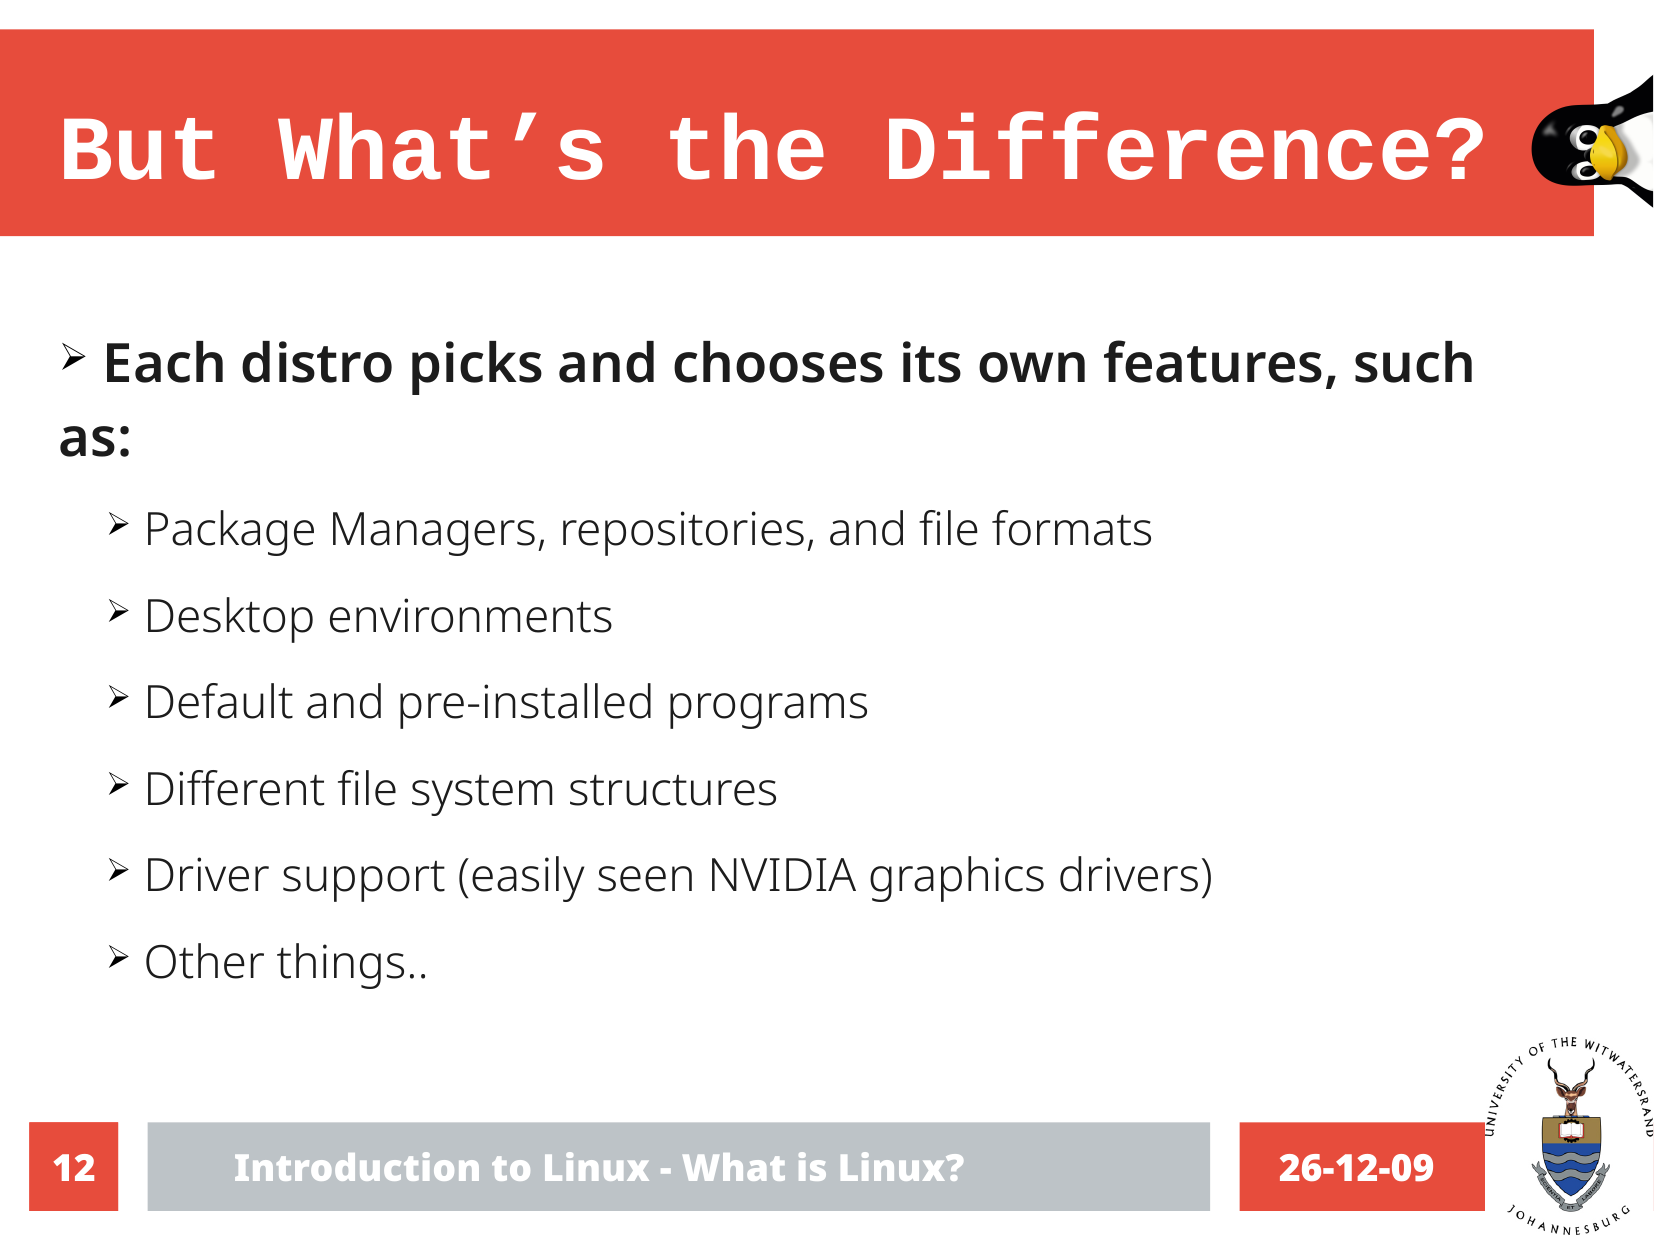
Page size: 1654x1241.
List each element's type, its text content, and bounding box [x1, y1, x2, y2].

list Each distro picks and chooses its own features, such as: Package Managers, repositories, and file formats Desktop environments Default and pre-installed programs Different file system structures Driver support (easily seen NVIDIA graphics drivers) Other things.. [58, 324, 1565, 1093]
title But What’s the Difference? [58, 59, 1594, 207]
picture [1485, 1037, 1654, 1235]
picture [1514, 23, 1654, 276]
